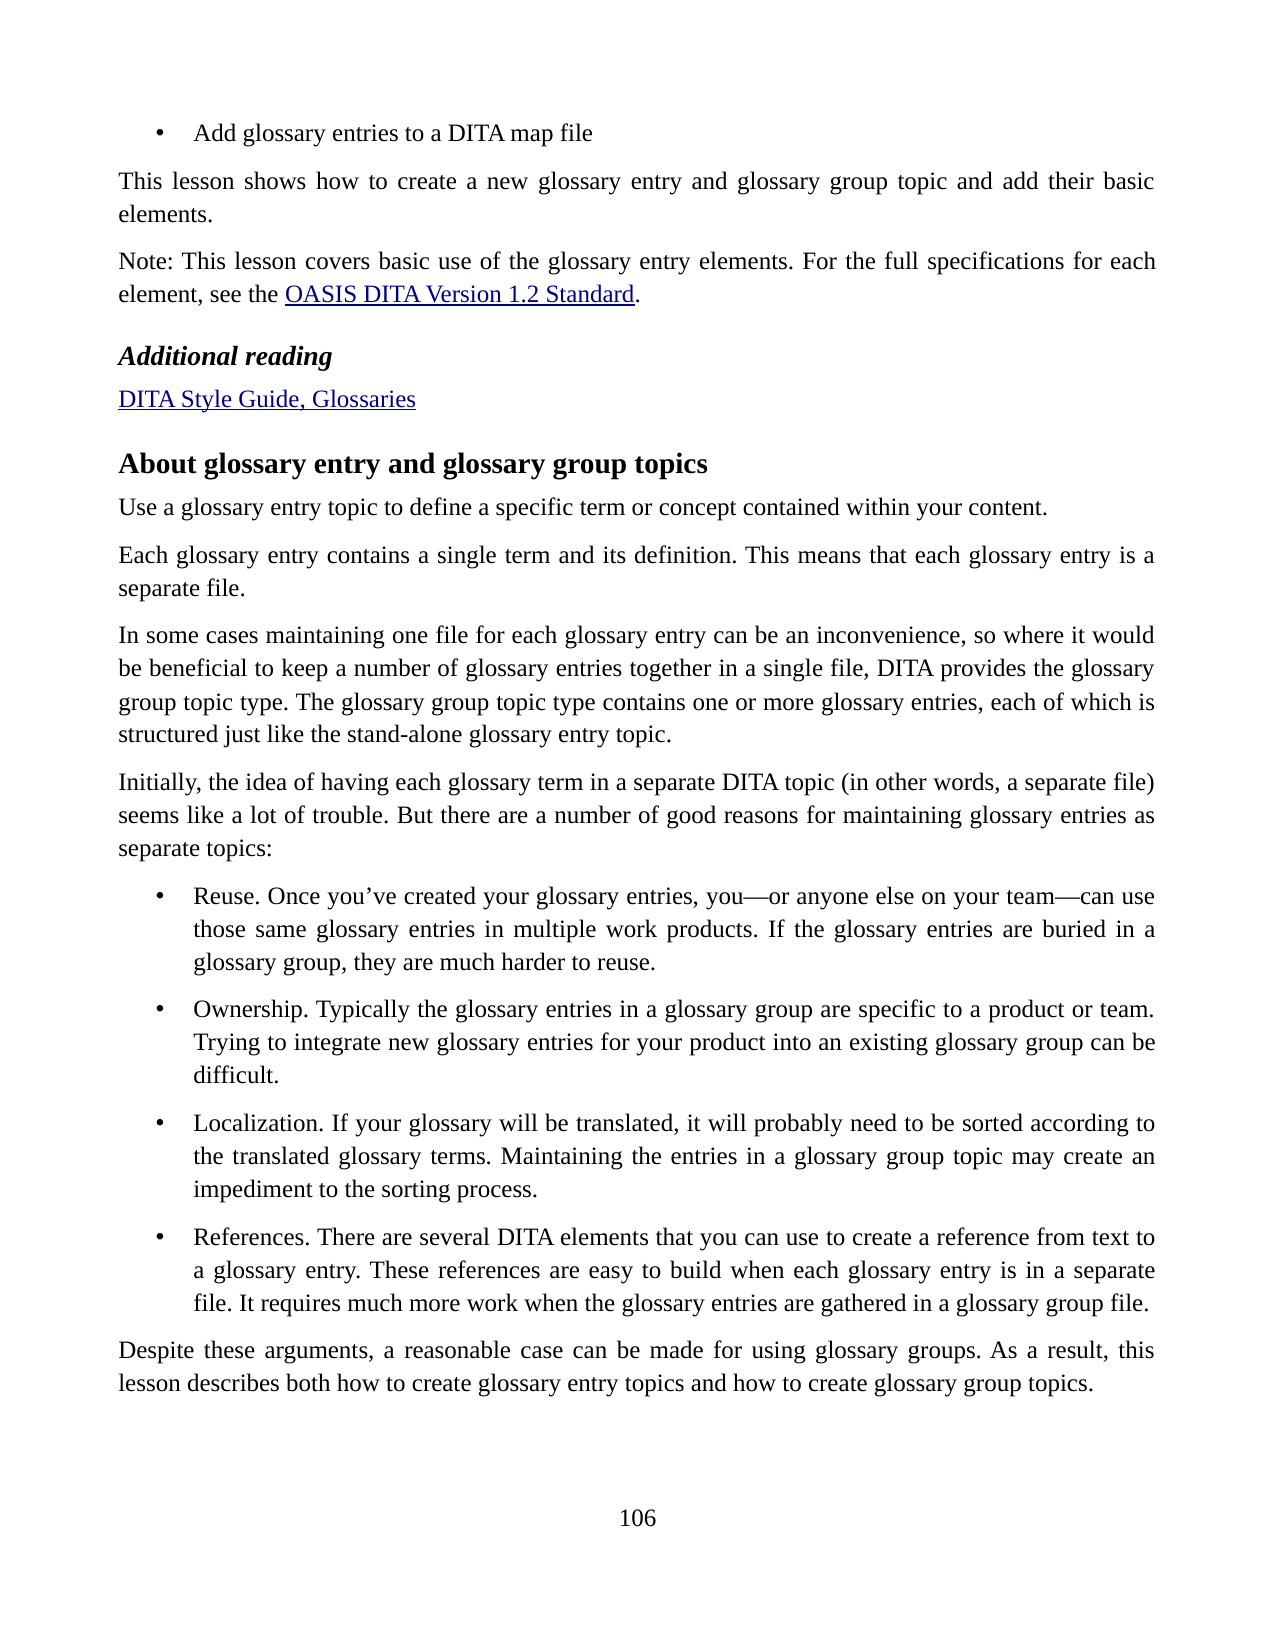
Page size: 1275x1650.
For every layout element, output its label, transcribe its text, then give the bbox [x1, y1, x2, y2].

subtitle About glossary entry and glossary group topics [118, 446, 1157, 480]
text Initially, the idea of having each glossary term in a separate DITA topic (in other words, a separate file) seems like a lot of trouble. But there are a number of good reasons for maintaining glossary entries as separate topics: [118, 767, 1157, 862]
text Despite these arguments, a reasonable case can be made for using glossary groups. As a result, this lesson describes both how to create glossary entry topics and how to create glossary group topics. [118, 1335, 1157, 1397]
list Localization. If your glossary will be translated, it will probably need to be sorted according to the translated glossary terms. Maintaining the entries in a glossary group topic may create an impediment to the sorting process. [156, 1108, 1157, 1203]
text This lesson shows how to create a new glossary entry and glossary group topic and add their basic elements. [118, 166, 1157, 227]
list Ownership. Typically the glossary entries in a glossary group are specific to a product or team. Trying to integrate new glossary entries for your product into an existing glossary group can be difficult. [156, 994, 1157, 1089]
subtitle Additional reading [118, 339, 1157, 371]
text DITA Style Guide, Glossaries [118, 384, 1157, 413]
text Each glossary entry contains a single term and its definition. This means that each glossary entry is a separate file. [118, 540, 1157, 602]
list Reuse. Once you’ve created your glossary entries, you—or anyone else on your team—can use those same glossary entries in multiple work products. If the glossary entries are buried in a glossary group, they are much harder to reuse. [156, 881, 1157, 976]
list Add glossary entries to a DITA map file [156, 118, 1157, 147]
text Use a glossary entry topic to define a specific term or concept contained within your content. [118, 492, 1157, 521]
list References. There are several DITA elements that you can use to create a reference from text to a glossary entry. These references are easy to build when each glossary entry is in a separate file. It requires much more work when the glossary entries are gathered in a glossary group file. [156, 1222, 1157, 1317]
text In some cases maintaining one file for each glossary entry can be an inconvenience, so where it would be beneficial to keep a number of glossary entries together in a single file, DITA provides the glossary group topic type. The glossary group topic type contains one or more glossary entries, each of which is structured just like the stand-alone glossary entry topic. [118, 621, 1157, 748]
text Note: This lesson covers basic use of the glossary entry elements. For the full specifications for each element, see the OASIS DITA Version 1.2 Standard. [118, 246, 1157, 308]
